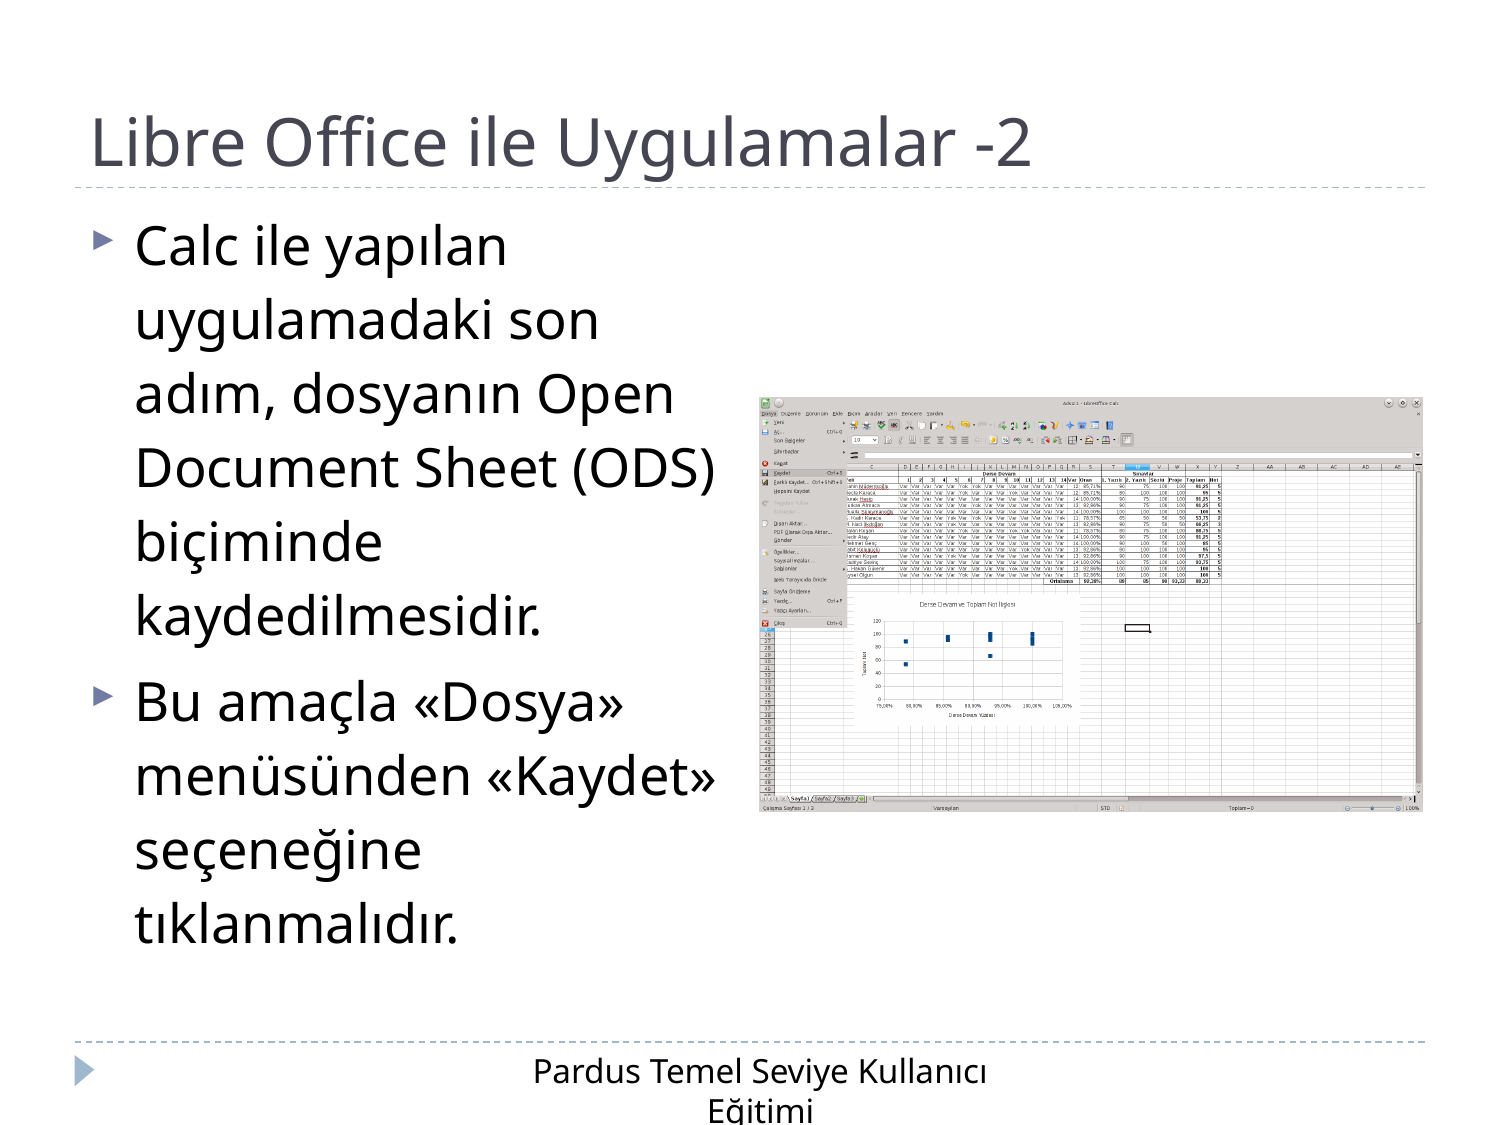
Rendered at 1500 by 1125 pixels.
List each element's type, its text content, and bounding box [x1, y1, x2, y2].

list Calc ile yapılan uygulamadaki son adım, dosyanın Open Document Sheet (ODS) biçiminde kaydedilmesidir. Bu amaçla «Dosya» menüsünden «Kaydet» seçeneğine tıklanmalıdır. [75, 200, 738, 1010]
picture [759, 397, 1423, 812]
title Libre Office ile Uygulamalar -2 [75, 37, 1425, 188]
